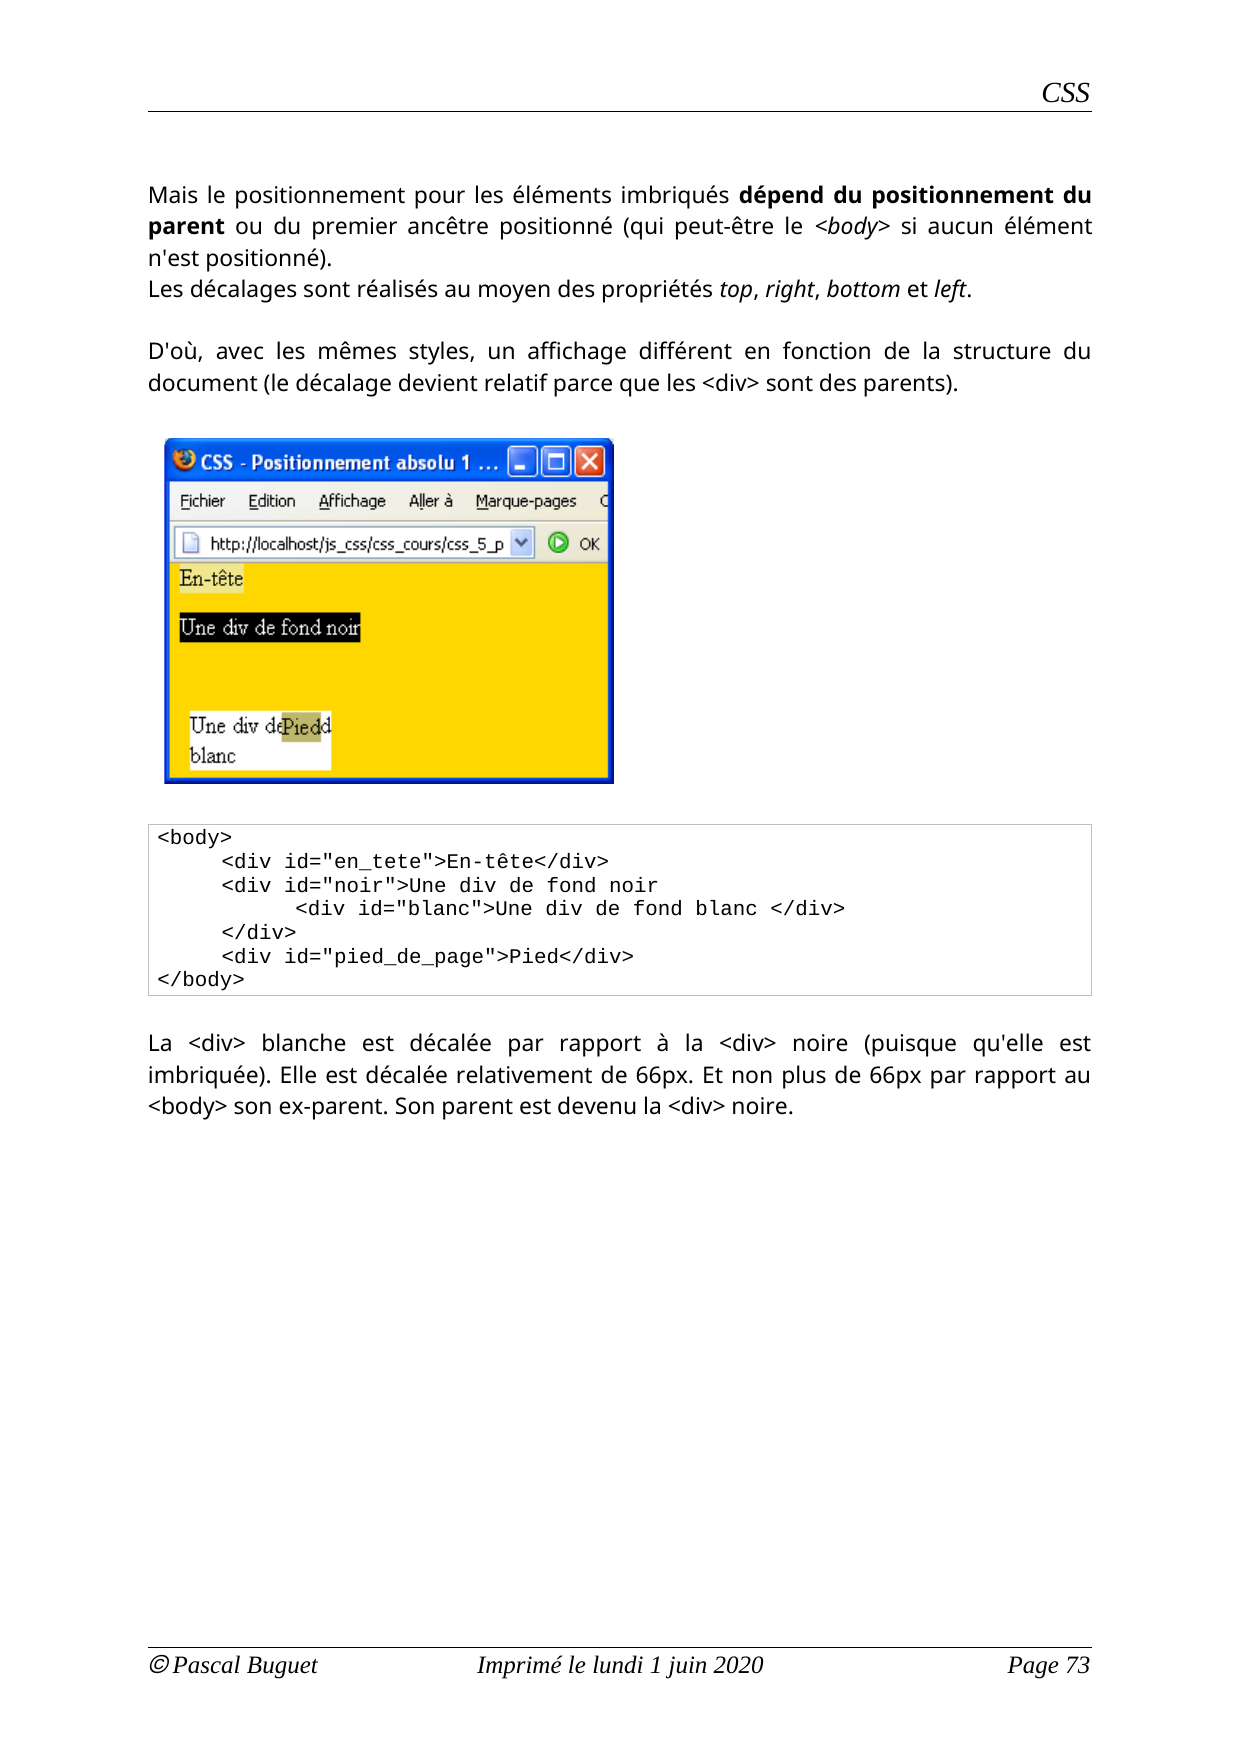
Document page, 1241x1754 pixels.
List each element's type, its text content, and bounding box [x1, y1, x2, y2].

text La <div> blanche est décalée par rapport à la <div> noire (puisque qu'elle est imbriquée). Elle est décalée relativement de 66px. Et non plus de 66px par rapport au <body> son ex-parent. Son parent est devenu la <div> noire. [148, 1027, 1092, 1121]
text <div id="blanc">Une div de fond blanc </div> [149, 895, 1091, 919]
text <div id="en_tete">En-tête</div> [149, 848, 1091, 872]
text D'où, avec les mêmes styles, un affichage différent en fonction de la structure du document (le décalage devient relatif parce que les <div> sont des parents). [148, 335, 1092, 398]
text <body> [149, 825, 1091, 848]
text Mais le positionnement pour les éléments imbriqués dépend du positionnement du parent ou du premier ancêtre positionné (qui peut-être le <body> si aucun élément n'est positionné). [148, 179, 1092, 273]
text Les décalages sont réalisés au moyen des propriétés top, right, bottom et left. [148, 273, 1092, 304]
text <div id="noir">Une div de fond noir [149, 872, 1091, 895]
picture [164, 438, 614, 784]
text </body> [149, 966, 1091, 995]
text <div id="pied_de_page">Pied</div> [149, 942, 1091, 966]
text </div> [149, 919, 1091, 942]
